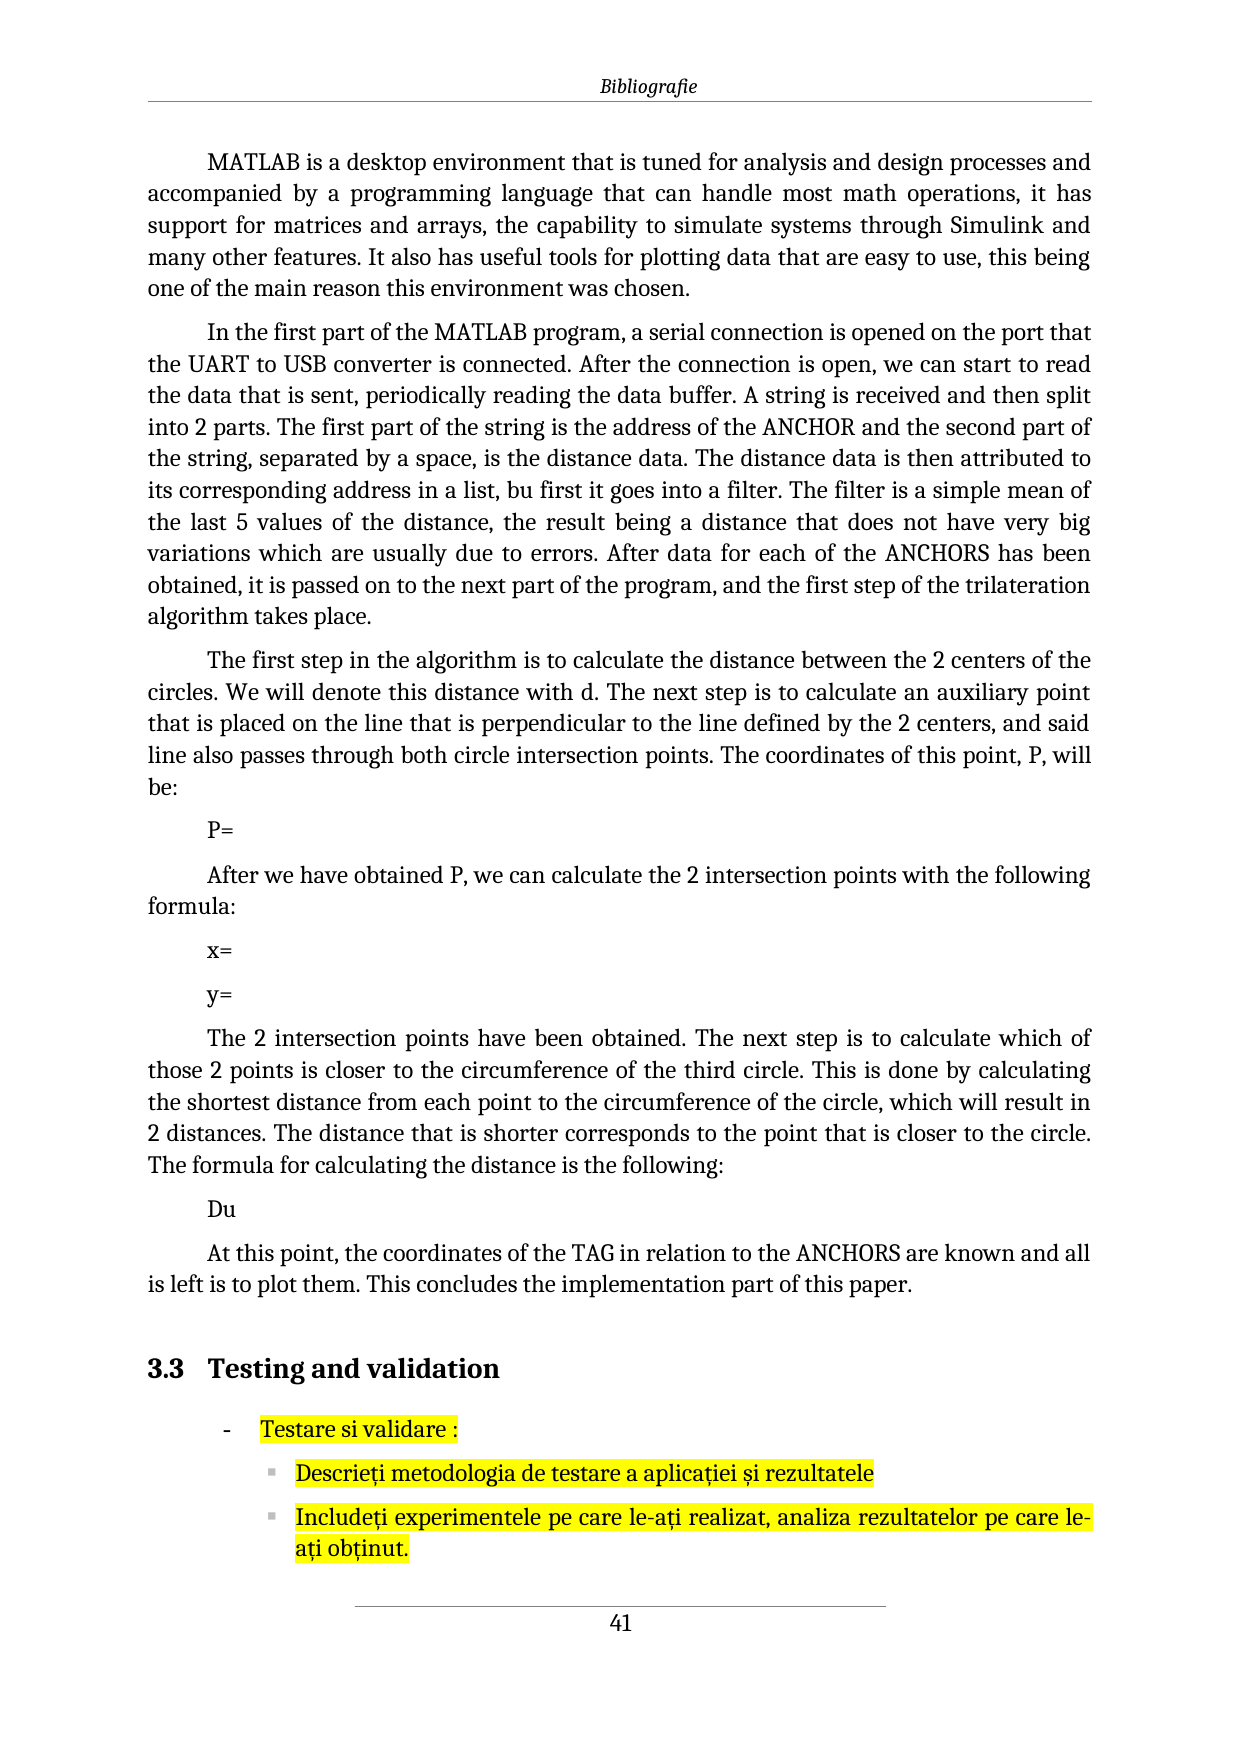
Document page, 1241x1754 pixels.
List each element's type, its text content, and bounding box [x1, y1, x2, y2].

list Testare si validare : [223, 1414, 1092, 1443]
list Descrieți metodologia de testare a aplicației și rezultatele [266, 1459, 1092, 1487]
text In the first part of the MATLAB program, a serial connection is opened on the port that the UART to USB converter is connected. After the connection is open, we can start to read the data that is sent, periodically reading the data buffer. A string is received and then split into 2 parts. The first part of the string is the address of the ANCHOR and the second part of the string, separated by a space, is the distance data. The distance data is then attributed to its corresponding address in a list, bu first it goes into a filter. The filter is a simple mean of the last 5 values of the distance, the result being a distance that does not have very big variations which are usually due to errors. After data for each of the ANCHORS has been obtained, it is passed on to the next part of the program, and the first step of the trilateration algorithm takes place. [148, 318, 1092, 631]
text P= [148, 816, 1092, 845]
text The 2 intersection points have been obtained. The next step is to calculate which of those 2 points is closer to the circumference of the third circle. This is done by calculating the shortest distance from each point to the circumference of the circle, which will result in 2 distances. The distance that is shorter corresponds to the point that is closer to the circle. The formula for calculating the distance is the following: [148, 1024, 1092, 1179]
text After we have obtained P, we can calculate the 2 intersection points with the following formula: [148, 861, 1092, 921]
list Includeți experimentele pe care le-ați realizat, analiza rezultatelor pe care le-ați obținut. [266, 1503, 1092, 1563]
text The first step in the algorithm is to calculate the distance between the 2 centers of the circles. We will denote this distance with d. The next step is to calculate an auxiliary point that is placed on the line that is perpendicular to the line defined by the 2 centers, and said line also passes through both circle intersection points. The coordinates of this point, P, will be: [148, 646, 1092, 801]
text x= [148, 936, 1092, 965]
text y= [148, 980, 1092, 1009]
text MATLAB is a desktop environment that is tuned for analysis and design processes and accompanied by a programming language that can handle most math operations, it has support for matrices and arrays, the capability to simulate systems through Simulink and many other features. It also has useful tools for plotting data that are easy to use, this being one of the main reason this environment was chosen. [148, 148, 1092, 303]
text At this point, the coordinates of the TAG in relation to the ANCHORS are known and all is left is to plot them. This concludes the implementation part of this paper. [148, 1239, 1092, 1299]
subtitle Testing and validation [148, 1352, 1092, 1385]
text Du [148, 1194, 1092, 1223]
